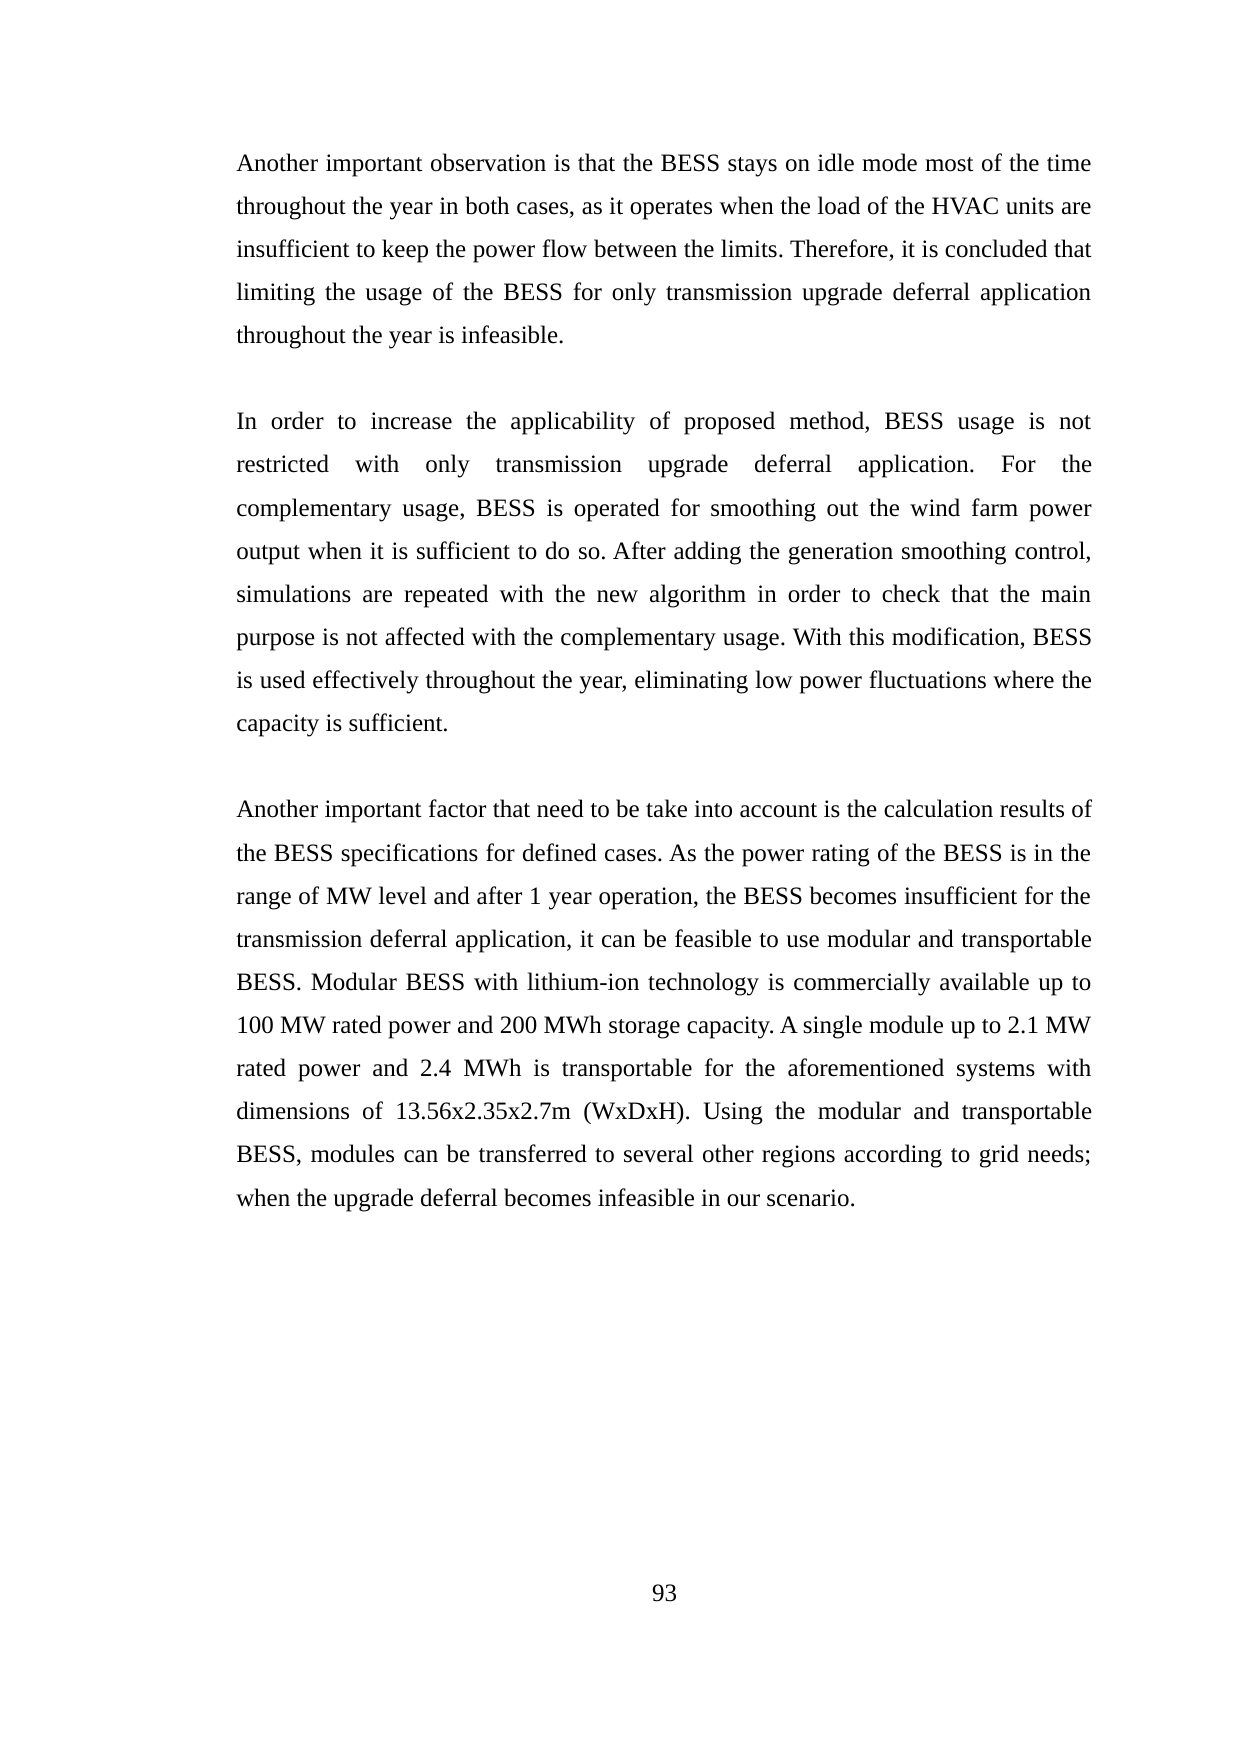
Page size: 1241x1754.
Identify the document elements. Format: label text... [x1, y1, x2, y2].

text Another important observation is that the BESS stays on idle mode most of the time throughout the year in both cases, as it operates when the load of the HVAC units are insufficient to keep the power flow between the limits. Therefore, it is concluded that limiting the usage of the BESS for only transmission upgrade deferral application throughout the year is infeasible. [236, 148, 1093, 349]
text In order to increase the applicability of proposed method, BESS usage is not restricted with only transmission upgrade deferral application. For the complementary usage, BESS is operated for smoothing out the wind farm power output when it is sufficient to do so. After adding the generation smoothing control, simulations are repeated with the new algorithm in order to check that the main purpose is not affected with the complementary usage. With this modification, BESS is used effectively throughout the year, eliminating low power fluctuations where the capacity is sufficient. [236, 406, 1093, 737]
text Another important factor that need to be take into account is the calculation results of the BESS specifications for defined cases. As the power rating of the BESS is in the range of MW level and after 1 year operation, the BESS becomes insufficient for the transmission deferral application, it can be feasible to use modular and transportable BESS. Modular BESS with lithium-ion technology is commercially available up to 100 MW rated power and 200 MWh storage capacity. A single module up to 2.1 MW rated power and 2.4 MWh is transportable for the aforementioned systems with dimensions of 13.56x2.35x2.7m (WxDxH). Using the modular and transportable BESS, modules can be transferred to several other regions according to grid needs; when the upgrade deferral becomes infeasible in our scenario. [236, 794, 1093, 1211]
